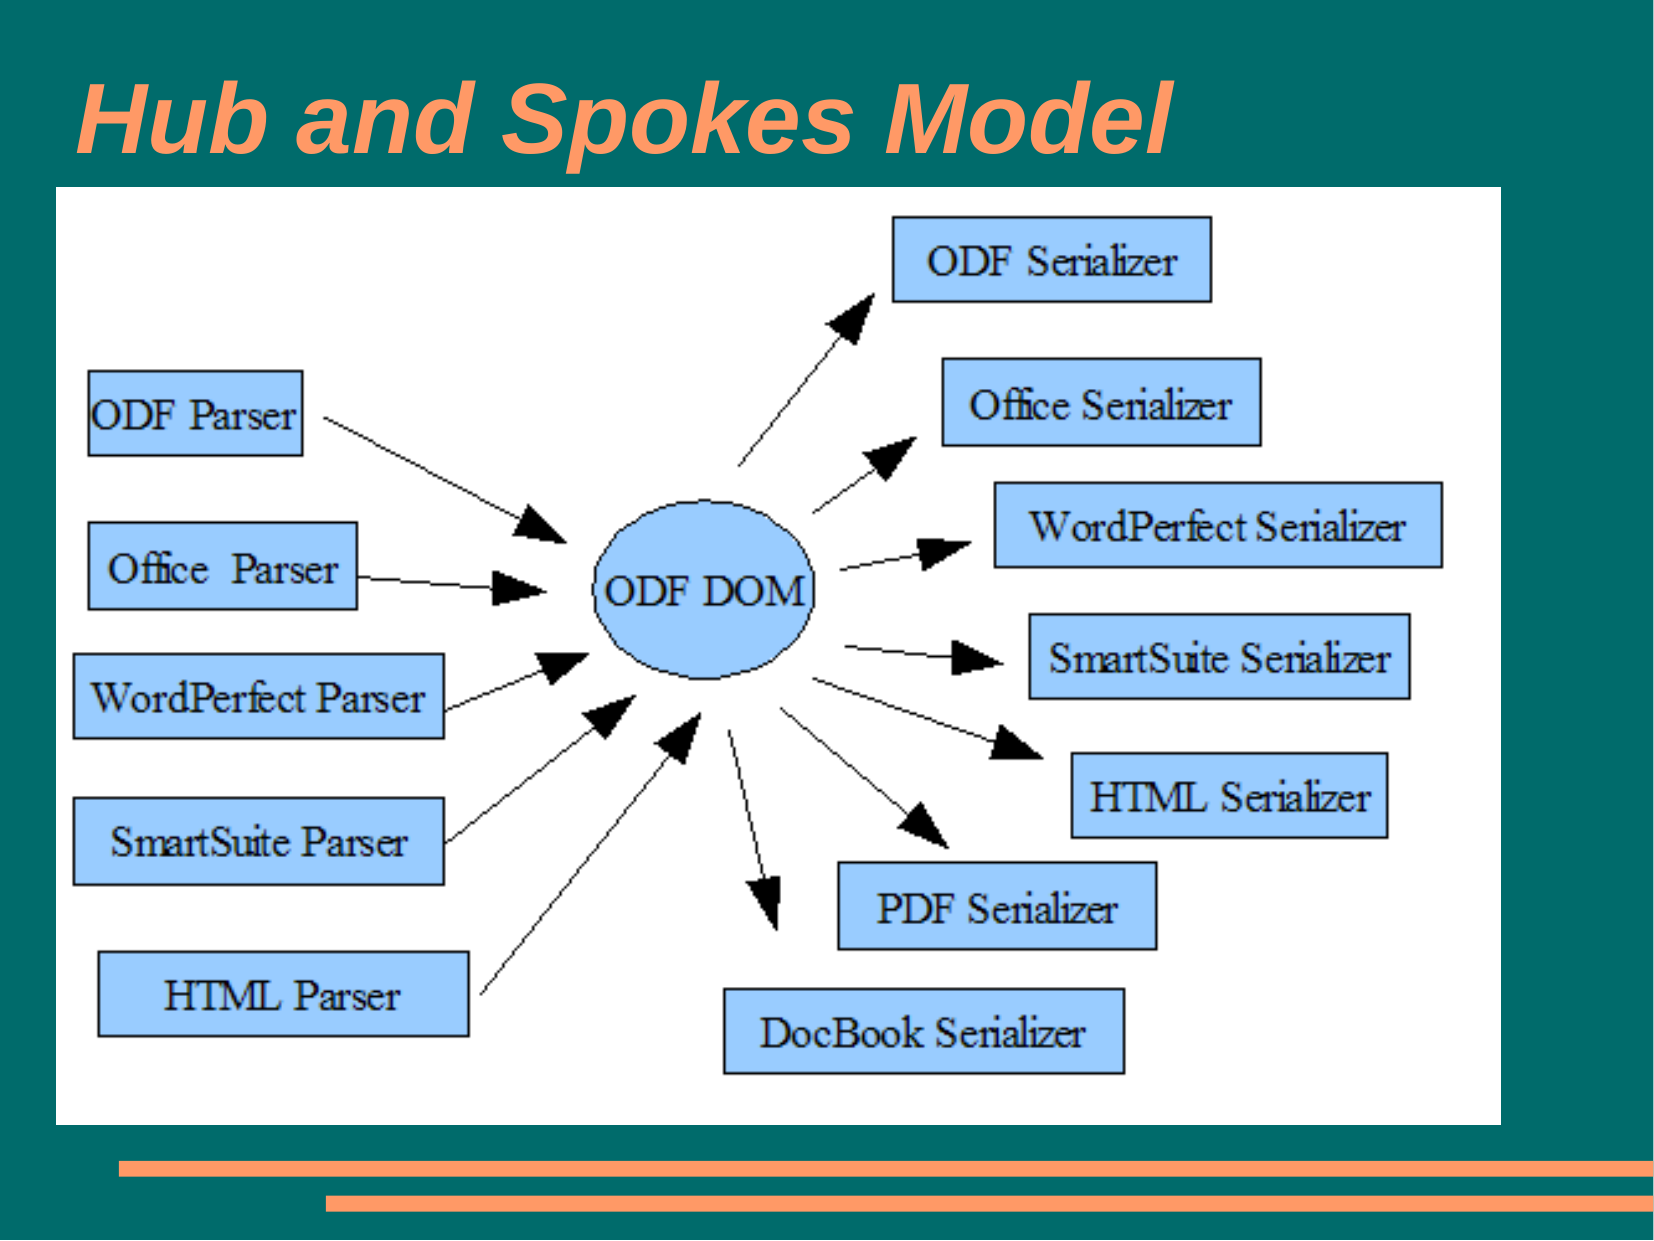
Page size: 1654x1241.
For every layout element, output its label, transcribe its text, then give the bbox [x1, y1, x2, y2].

picture [56, 187, 1501, 1126]
title Hub and Spokes Model [75, 15, 1576, 223]
